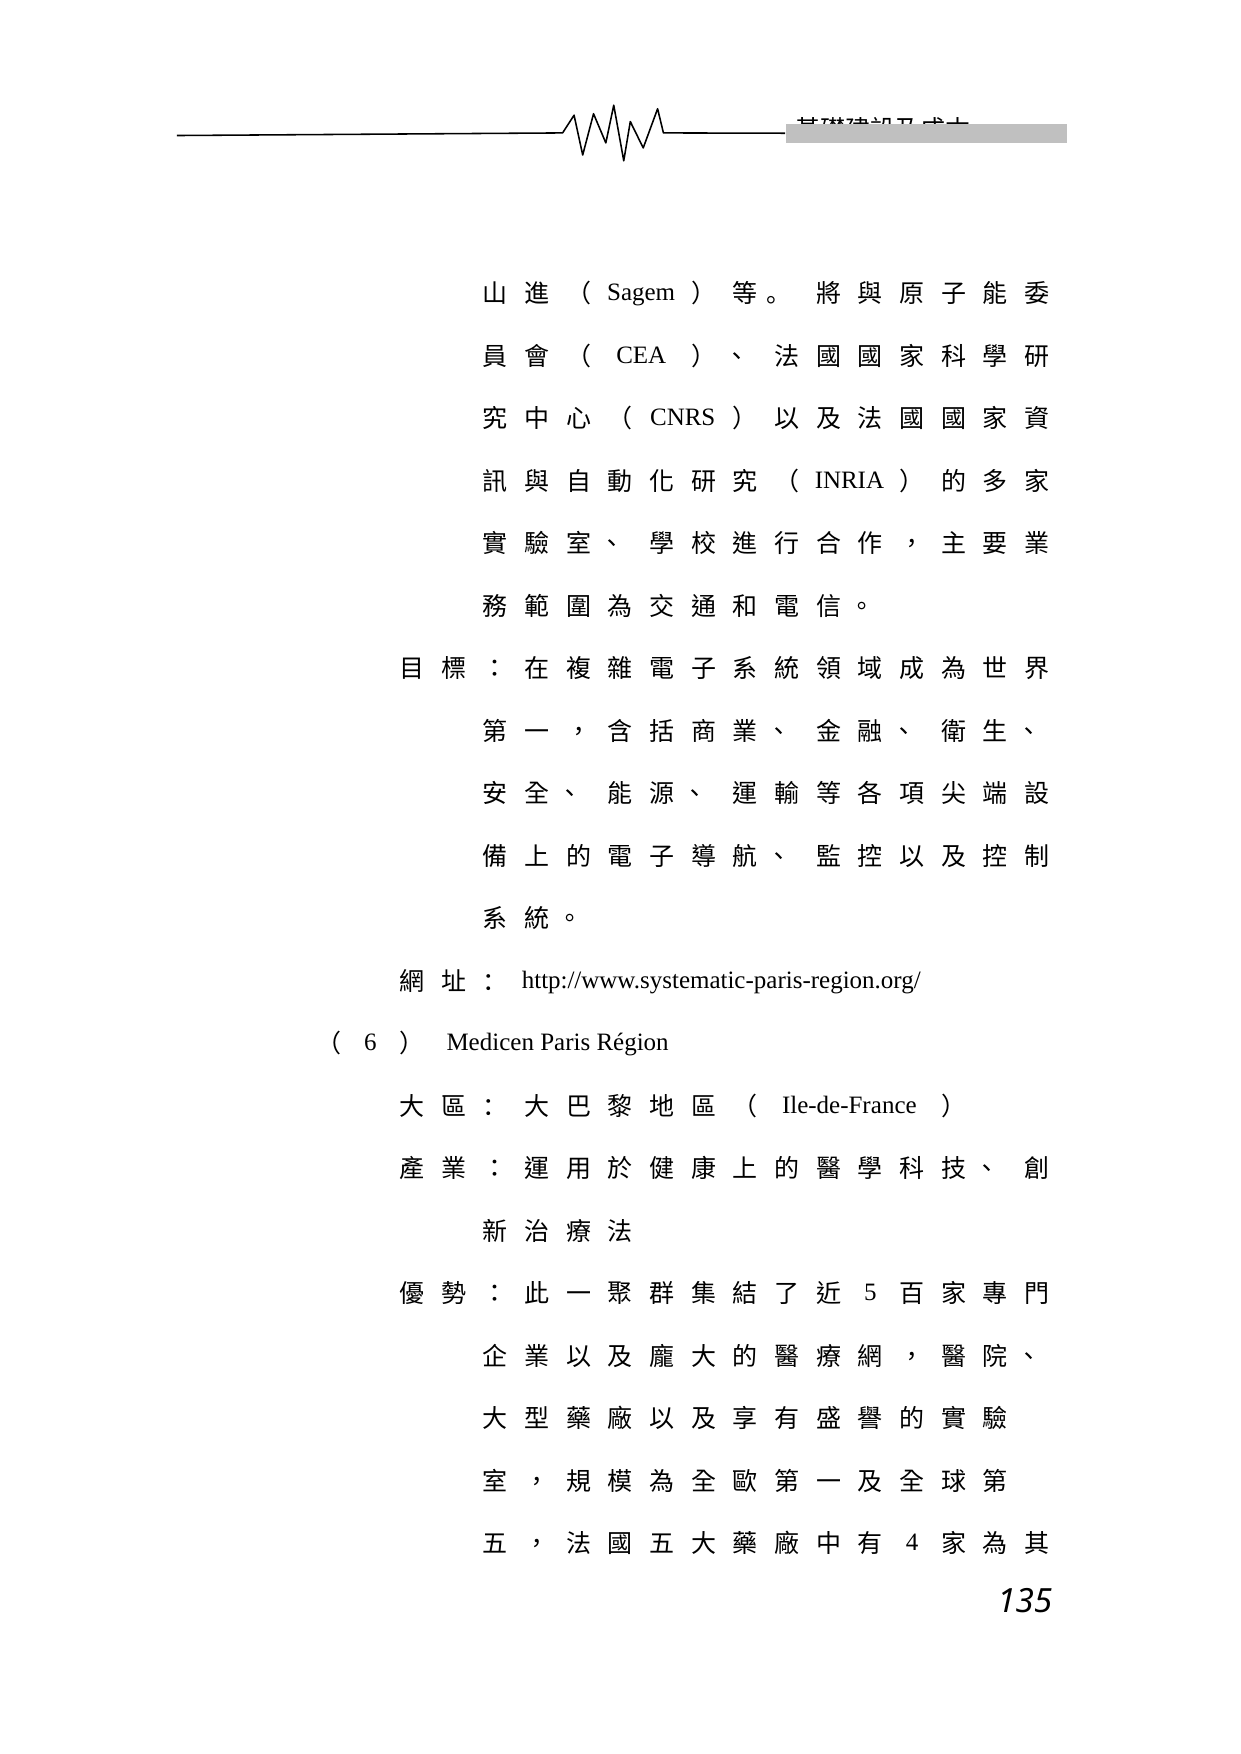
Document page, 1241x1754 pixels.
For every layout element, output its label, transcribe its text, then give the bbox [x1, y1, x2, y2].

text （6）Medicen Paris Région [306, 1000, 1058, 1063]
text 大區：大巴黎地區（Ile-de-France） [367, 1063, 1058, 1125]
text 網址：http://www.systematic-paris-region.org/ [367, 938, 1058, 1000]
text 優勢：此一聚群集結了近5百家專門企業以及龐大的醫療網，醫院、大型藥廠以及享有盛譽的實驗室，規模為全歐第一及全球第五，法國五大藥廠中有4家為其 [367, 1250, 1058, 1563]
text 目標：在複雜電子系統領域成為世界第一，含括商業、金融、衛生、安全、能源、運輸等各項尖端設備上的電子導航、監控以及控制系統。 [367, 625, 1058, 938]
text 產業：運用於健康上的醫學科技、創新治療法 [367, 1125, 1058, 1250]
text 山進（Sagem）等。將與原子能委員會（CEA）、法國國家科學研究中心（CNRS）以及法國國家資訊與自動化研究（INRIA）的多家實驗室、學校進行合作，主要業務範圍為交通和電信。 [367, 250, 1058, 625]
